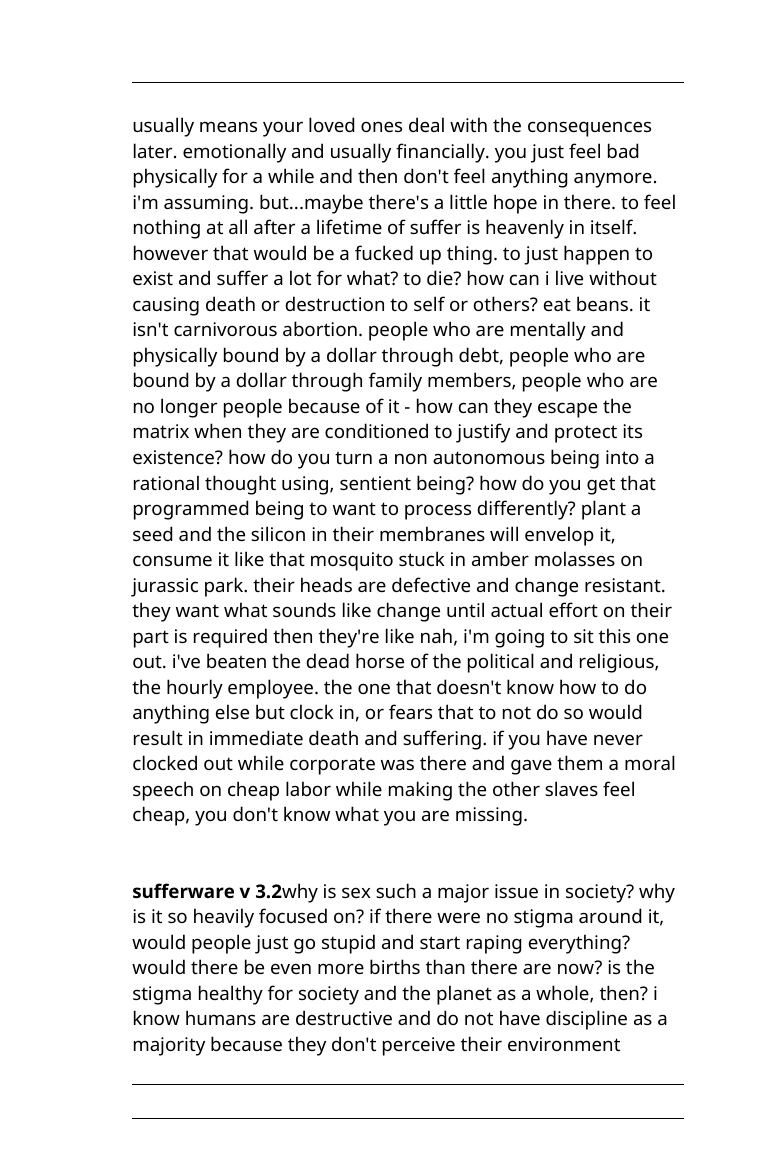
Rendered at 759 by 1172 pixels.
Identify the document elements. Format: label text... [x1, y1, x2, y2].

text usually means your loved ones deal with the consequences later. emotionally and usually financially. you just feel bad physically for a while and then don't feel anything anymore. i'm assuming. but...maybe there's a little hope in there. to feel nothing at all after a lifetime of suffer is heavenly in itself. however that would be a fucked up thing. to just happen to exist and suffer a lot for what? to die? how can i live without causing death or destruction to self or others? eat beans. it isn't carnivorous abortion. people who are mentally and physically bound by a dollar through debt, people who are bound by a dollar through family members, people who are no longer people because of it - how can they escape the matrix when they are conditioned to justify and protect its existence? how do you turn a non autonomous being into a rational thought using, sentient being? how do you get that programmed being to want to process differently? plant a seed and the silicon in their membranes will envelop it, consume it like that mosquito stuck in amber molasses on jurassic park. their heads are defective and change resistant. they want what sounds like change until actual effort on their part is required then they're like nah, i'm going to sit this one out. i've beaten the dead horse of the political and religious, the hourly employee. the one that doesn't know how to do anything else but clock in, or fears that to not do so would result in immediate death and suffering. if you have never clocked out while corporate was there and gave them a moral speech on cheap labor while making the other slaves feel cheap, you don't know what you are missing. sufferware v 3.2why is sex such a major issue in society? why is it so heavily focused on? if there were no stigma around it, would people just go stupid and start raping everything? would there be even more births than there are now? is the stigma healthy for society and the planet as a whole, then? i know humans are destructive and do not have discipline as a majority because they don't perceive their environment [132, 112, 684, 1057]
